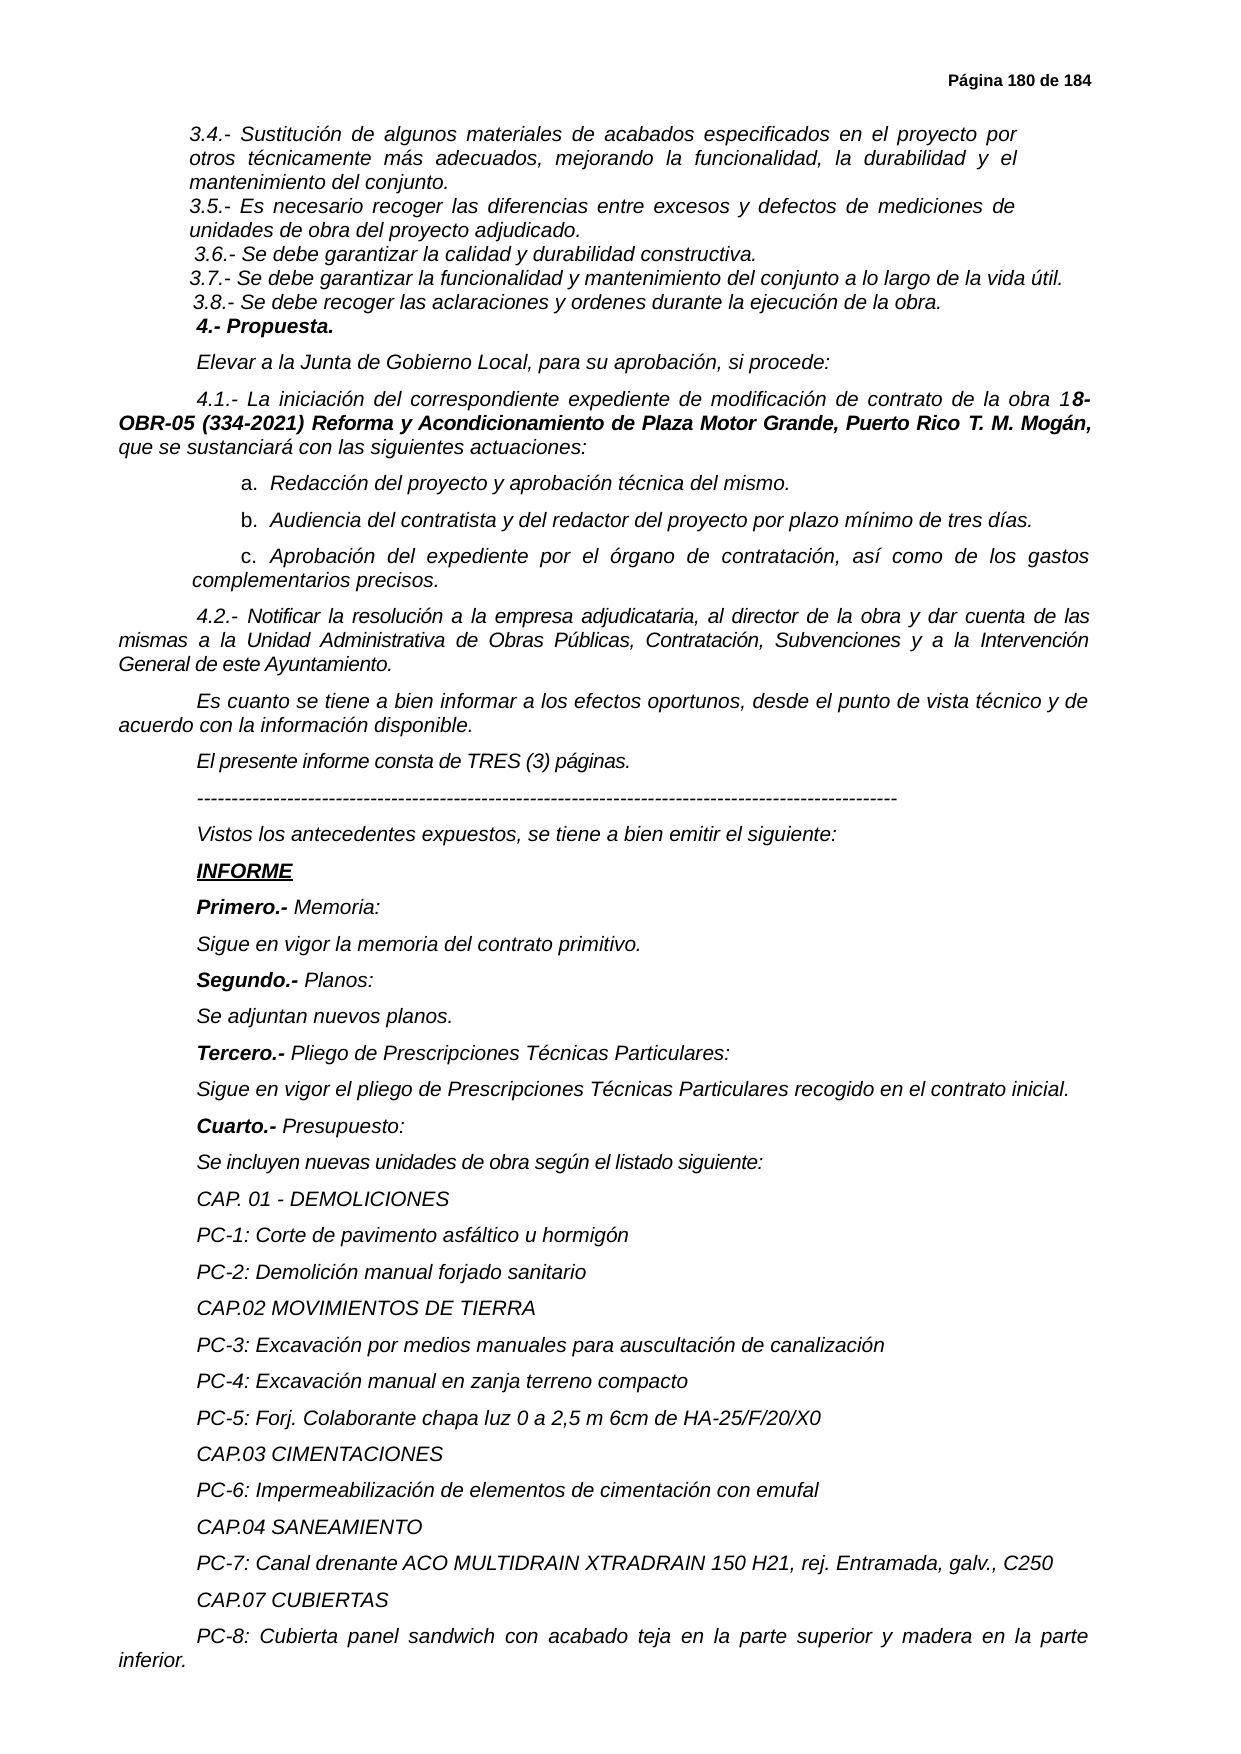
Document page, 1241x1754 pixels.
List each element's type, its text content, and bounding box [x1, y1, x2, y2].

text Elevar a la Junta de Gobierno Local, para su aprobación, si procede: [118, 350, 1092, 374]
text Se incluyen nuevas unidades de obra según el listado siguiente: [118, 1150, 1092, 1174]
text Cuarto.- Presupuesto: [118, 1114, 1092, 1138]
text Sigue en vigor la memoria del contrato primitivo. [118, 931, 1092, 955]
text 3.6.- Se debe garantizar la calidad y durabilidad constructiva. [194, 242, 1092, 266]
text CAP.07 CUBIERTAS [118, 1588, 1092, 1612]
text PC-1: Corte de pavimento asfáltico u hormigón [118, 1223, 1092, 1247]
text PC-3: Excavación por medios manuales para auscultación de canalización [118, 1332, 1092, 1356]
text INFORME [118, 858, 1092, 882]
text 3.5.- Es necesario recoger las diferencias entre excesos y defectos de mediciones de unidades de obra del proyecto adjudicado. [189, 194, 1018, 242]
text 3.7.- Se debe garantizar la funcionalidad y mantenimiento del conjunto a lo largo de la vida útil. [189, 266, 1092, 290]
text CAP.04 SANEAMIENTO [118, 1515, 1092, 1539]
text Segundo.- Planos: [118, 968, 1092, 992]
text PC-4: Excavación manual en zanja terreno compacto [118, 1369, 1092, 1393]
text Vistos los antecedentes expuestos, se tiene a bien emitir el siguiente: [118, 822, 1092, 846]
text El presente informe consta de TRES (3) páginas. [118, 749, 1092, 773]
text 3.8.- Se debe recoger las aclaraciones y ordenes durante la ejecución de la obra. [193, 290, 1018, 314]
text Primero.- Memoria: [118, 895, 1092, 919]
text 4.2.- Notificar la resolución a la empresa adjudicataria, al director de la obra y dar cuenta de las mismas a la Unidad Administrativa de Obras Públicas, Contratación, Subvenciones y a la Intervención General de este Ayuntamiento. [118, 604, 1092, 676]
text Se adjuntan nuevos planos. [118, 1004, 1092, 1028]
text Tercero.- Pliego de Prescripciones Técnicas Particulares: [118, 1041, 1092, 1065]
text PC-2: Demolición manual forjado sanitario [118, 1259, 1092, 1283]
text CAP.03 CIMENTACIONES [118, 1442, 1092, 1466]
text Sigue en vigor el pliego de Prescripciones Técnicas Particulares recogido en el contrato inicial. [118, 1077, 1092, 1101]
text ----------------------------------------------------------------------------------------------------- [118, 786, 1092, 809]
text PC-7: Canal drenante ACO MULTIDRAIN XTRADRAIN 150 H21, rej. Entramada, galv., C250 [118, 1551, 1092, 1575]
text CAP.02 MOVIMIENTOS DE TIERRA [118, 1296, 1092, 1320]
text Es cuanto se tiene a bien informar a los efectos oportunos, desde el punto de vista técnico y de acuerdo con la información disponible. [118, 689, 1092, 737]
text PC-8: Cubierta panel sandwich con acabado teja en la parte superior y madera en la parte inferior. [118, 1624, 1092, 1672]
text CAP. 01 - DEMOLICIONES [118, 1187, 1092, 1211]
list Audiencia del contratista y del redactor del proyecto por plazo mínimo de tres días. [162, 507, 1092, 531]
list Aprobación del expediente por el órgano de contratación, así como de los gastos complementarios precisos. [162, 544, 1092, 592]
text 4.- Propuesta. [118, 314, 1092, 338]
text PC-5: Forj. Colaborante chapa luz 0 a 2,5 m 6cm de HA-25/F/20/X0 [118, 1405, 1092, 1429]
list Redacción del proyecto y aprobación técnica del mismo. [162, 471, 1092, 495]
text 4.1.- La iniciación del correspondiente expediente de modificación de contrato de la obra 18-OBR-05 (334-2021) Reforma y Acondicionamiento de Plaza Motor Grande, Puerto Rico T. M. Mogán, que se sustanciará con las siguientes actuaciones: [118, 387, 1092, 458]
text PC-6: Impermeabilización de elementos de cimentación con emufal [118, 1478, 1092, 1502]
text 3.4.- Sustitución de algunos materiales de acabados especificados en el proyecto por otros técnicamente más adecuados, mejorando la funcionalidad, la durabilidad y el mantenimiento del conjunto. [189, 122, 1020, 194]
